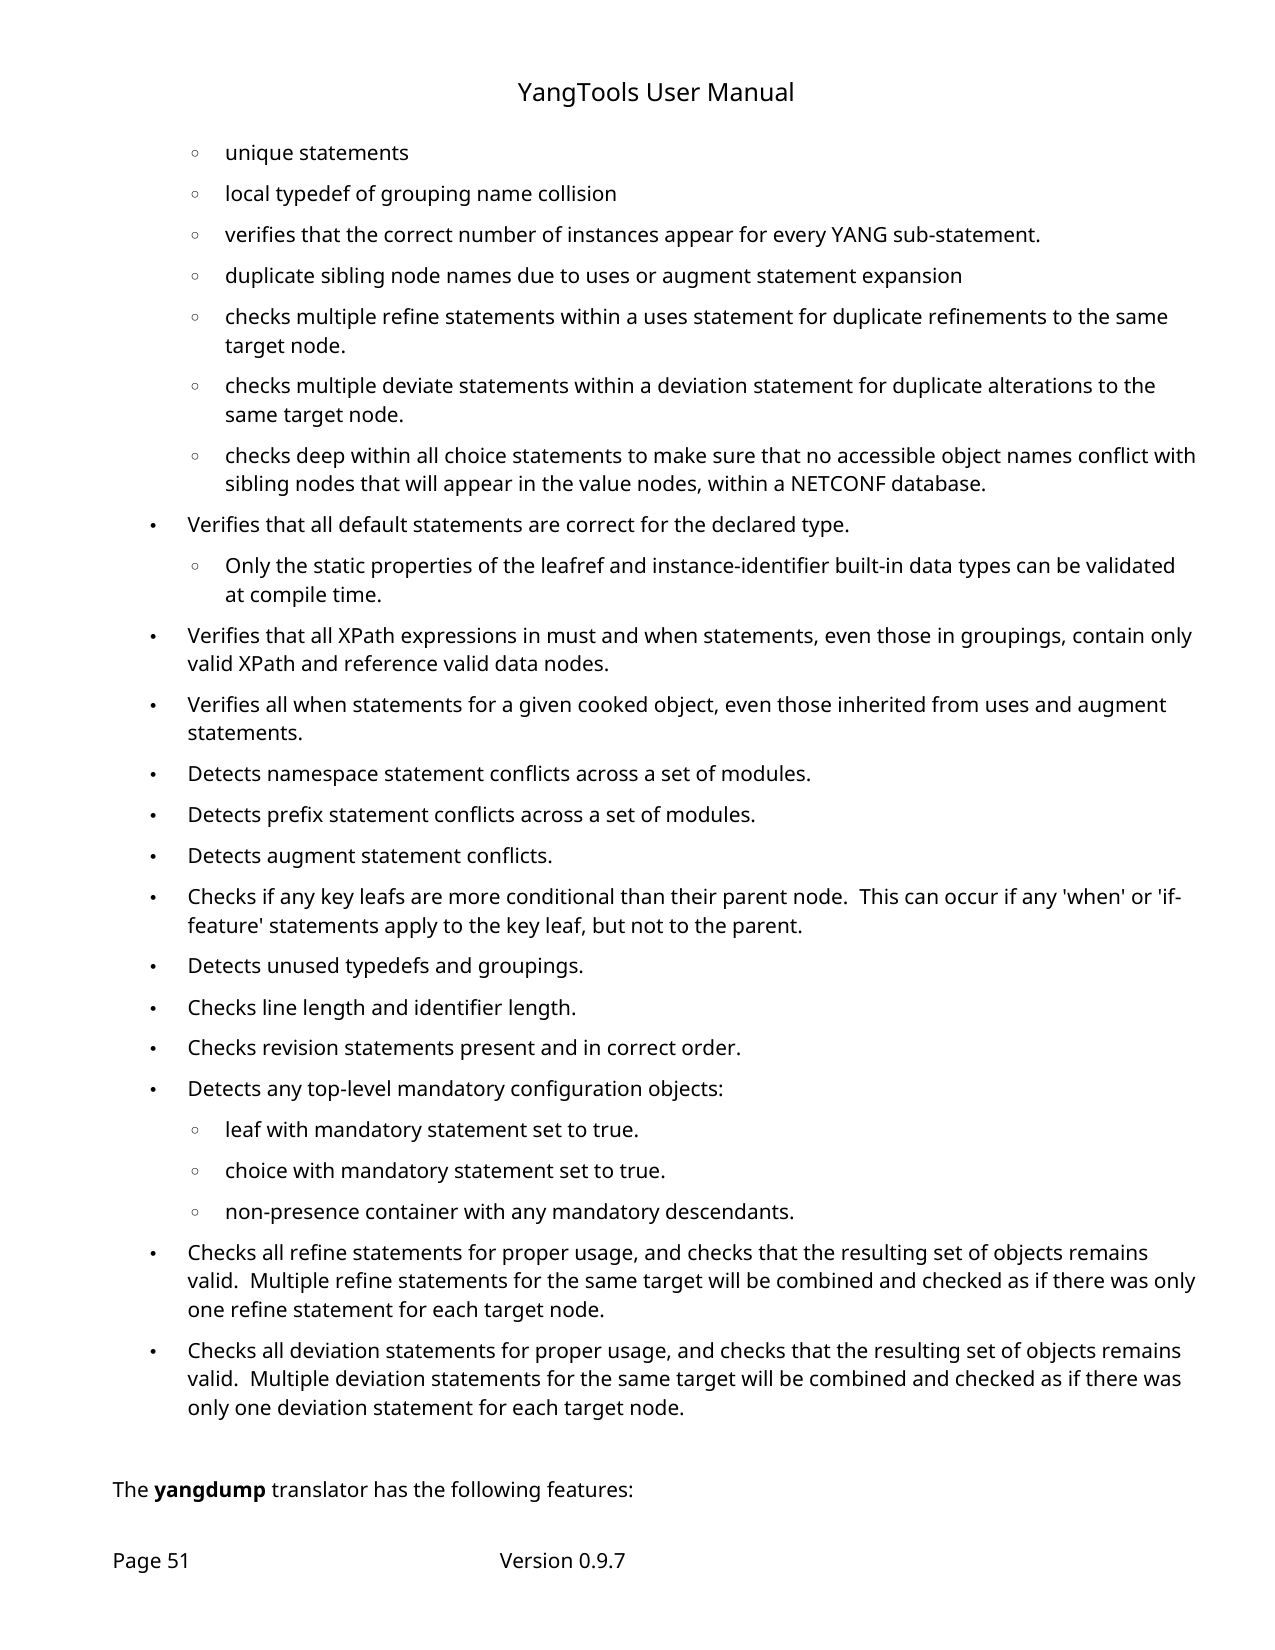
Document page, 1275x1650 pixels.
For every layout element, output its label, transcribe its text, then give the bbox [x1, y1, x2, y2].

list Detects unused typedefs and groupings. [150, 952, 1200, 980]
list Verifies all when statements for a given cooked object, even those inherited from uses and augment statements. [150, 690, 1200, 747]
list Detects augment statement conflicts. [150, 841, 1200, 870]
list Only the static properties of the leafref and instance-identifier built-in data types can be validated at compile time. [187, 551, 1200, 608]
list Checks revision statements present and in correct order. [150, 1033, 1200, 1062]
text The yangdump translator has the following features: [112, 1475, 1200, 1503]
list Detects any top-level mandatory configuration objects: [150, 1074, 1200, 1103]
list checks multiple deviate statements within a deviation statement for duplicate alterations to the same target node. [187, 372, 1200, 428]
list Checks all refine statements for proper usage, and checks that the resulting set of objects remains valid. Multiple refine statements for the same target will be combined and checked as if there was only one refine statement for each target node. [150, 1238, 1200, 1323]
list Detects prefix statement conflicts across a set of modules. [150, 800, 1200, 829]
list Checks if any key leafs are more conditional than their parent node. This can occur if any 'when' or 'if-feature' statements apply to the key leaf, but not to the parent. [150, 882, 1200, 939]
list checks deep within all choice statements to make sure that no accessible object names conflict with sibling nodes that will appear in the value nodes, within a NETCONF database. [187, 441, 1200, 498]
list duplicate sibling node names due to uses or augment statement expansion [187, 261, 1200, 290]
list Checks line length and identifier length. [150, 993, 1200, 1021]
list unique statements [187, 138, 1200, 167]
list Verifies that all XPath expressions in must and when statements, even those in groupings, contain only valid XPath and reference valid data nodes. [150, 621, 1200, 678]
list non-presence container with any mandatory descendants. [187, 1197, 1200, 1226]
list local typedef of grouping name collision [187, 179, 1200, 208]
list Checks all deviation statements for proper usage, and checks that the resulting set of objects remains valid. Multiple deviation statements for the same target will be combined and checked as if there was only one deviation statement for each target node. [150, 1336, 1200, 1421]
list checks multiple refine statements within a uses statement for duplicate refinements to the same target node. [187, 302, 1200, 359]
list verifies that the correct number of instances appear for every YANG sub-statement. [187, 220, 1200, 249]
list Verifies that all default statements are correct for the declared type. [150, 510, 1200, 539]
list choice with mandatory statement set to true. [187, 1156, 1200, 1185]
list Detects namespace statement conflicts across a set of modules. [150, 759, 1200, 788]
list leaf with mandatory statement set to true. [187, 1115, 1200, 1144]
